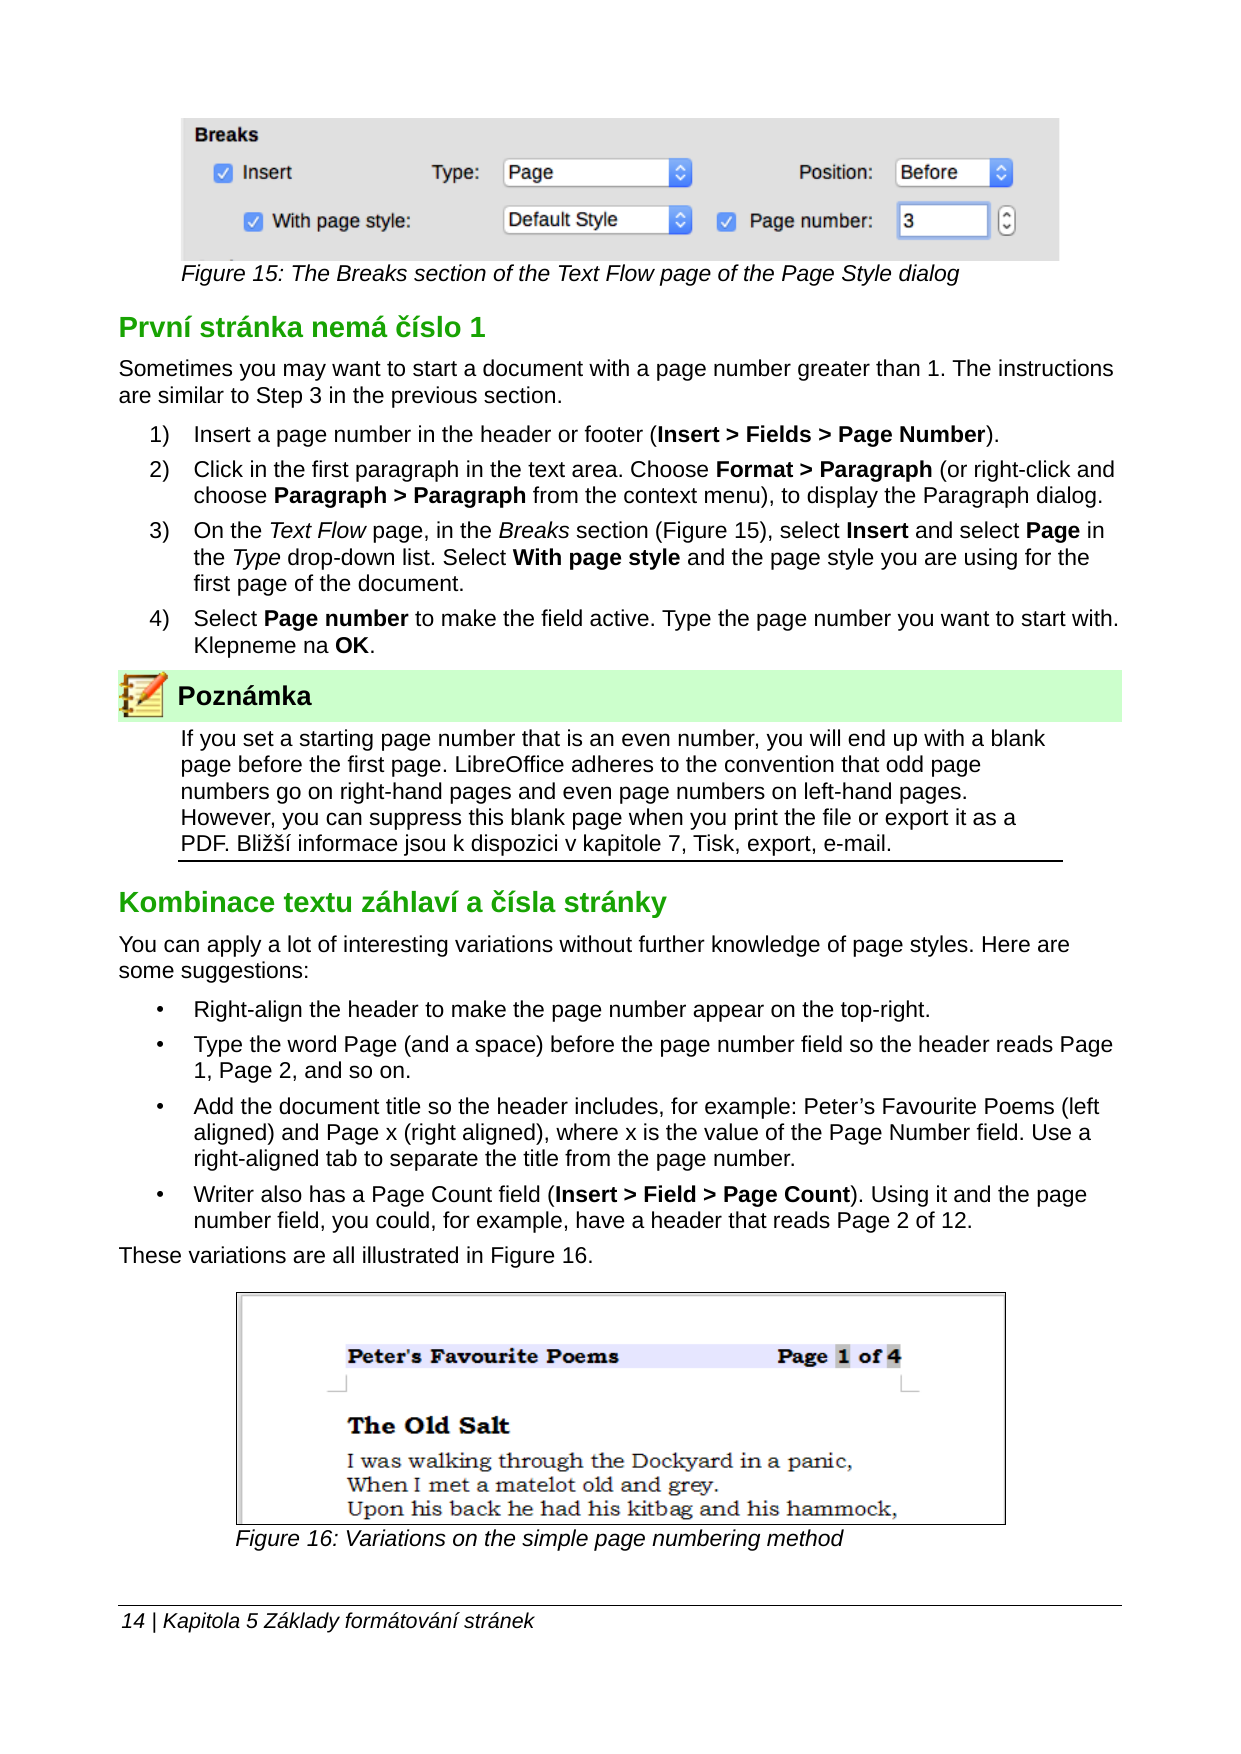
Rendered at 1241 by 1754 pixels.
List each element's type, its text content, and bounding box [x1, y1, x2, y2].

list Select Page number to make the field active. Type the page number you want to start with. Klepneme na OK. [170, 605, 1122, 658]
list Type the word Page (and a space) before the page number field so the header reads Page 1, Page 2, and so on. [156, 1031, 1122, 1084]
subtitle Poznámka [118, 670, 1122, 722]
list Right-align the header to make the page number appear on the top-right. [156, 996, 1122, 1022]
list Add the document title so the header includes, for example: Peter’s Favourite Poems (left aligned) and Page x (right aligned), where x is the value of the Page Number field. Use a right-aligned tab to separate the title from the page number. [156, 1093, 1122, 1172]
subtitle První stránka nemá číslo 1 [118, 310, 1122, 344]
list Insert a page number in the header or footer (Insert > Fields > Page Number). [170, 421, 1122, 447]
text Sometimes you may want to start a document with a page number greater than 1. The instructions are similar to Step 3 in the previous section. [118, 355, 1122, 408]
subtitle Kombinace textu záhlaví a čísla stránky [118, 885, 1122, 919]
list Click in the first paragraph in the text area. Choose Format > Paragraph (or right-click and choose Paragraph > Paragraph from the context menu), to display the Paragraph dialog. [170, 456, 1122, 508]
list Writer also has a Page Count field (Insert > Field > Page Count). Using it and the page number field, you could, for example, have a header that reads Page 2 of 12. [156, 1181, 1122, 1233]
list On the Text Flow page, in the Breaks section (Figure 15), select Insert and select Page in the Type drop-down list. Select With page style and the page style you are using for the first page of the document. [170, 517, 1122, 596]
picture [237, 1293, 1005, 1524]
text If you set a starting page number that is an even number, you will end up with a blank page before the first page. LibreOffice adheres to the convention that odd page numbers go on right-hand pages and even page numbers on left-hand pages. However, you can suppress this blank page when you print the file or export it as a PDF. Bližší informace jsou k dispozici v kapitole 7, Tisk, export, e-mail. [177, 722, 1063, 862]
picture [180, 118, 1060, 261]
list You can apply a lot of interesting variations without further knowledge of page styles. Here are some suggestions: [118, 931, 1122, 983]
text Figure 16: Variations on the simple page numbering method [235, 1524, 1005, 1551]
text Figure 15: The Breaks section of the Text Flow page of the Page Style dialog [181, 261, 1059, 286]
text These variations are all illustrated in Figure 16. [118, 1242, 1122, 1268]
picture [119, 670, 170, 721]
